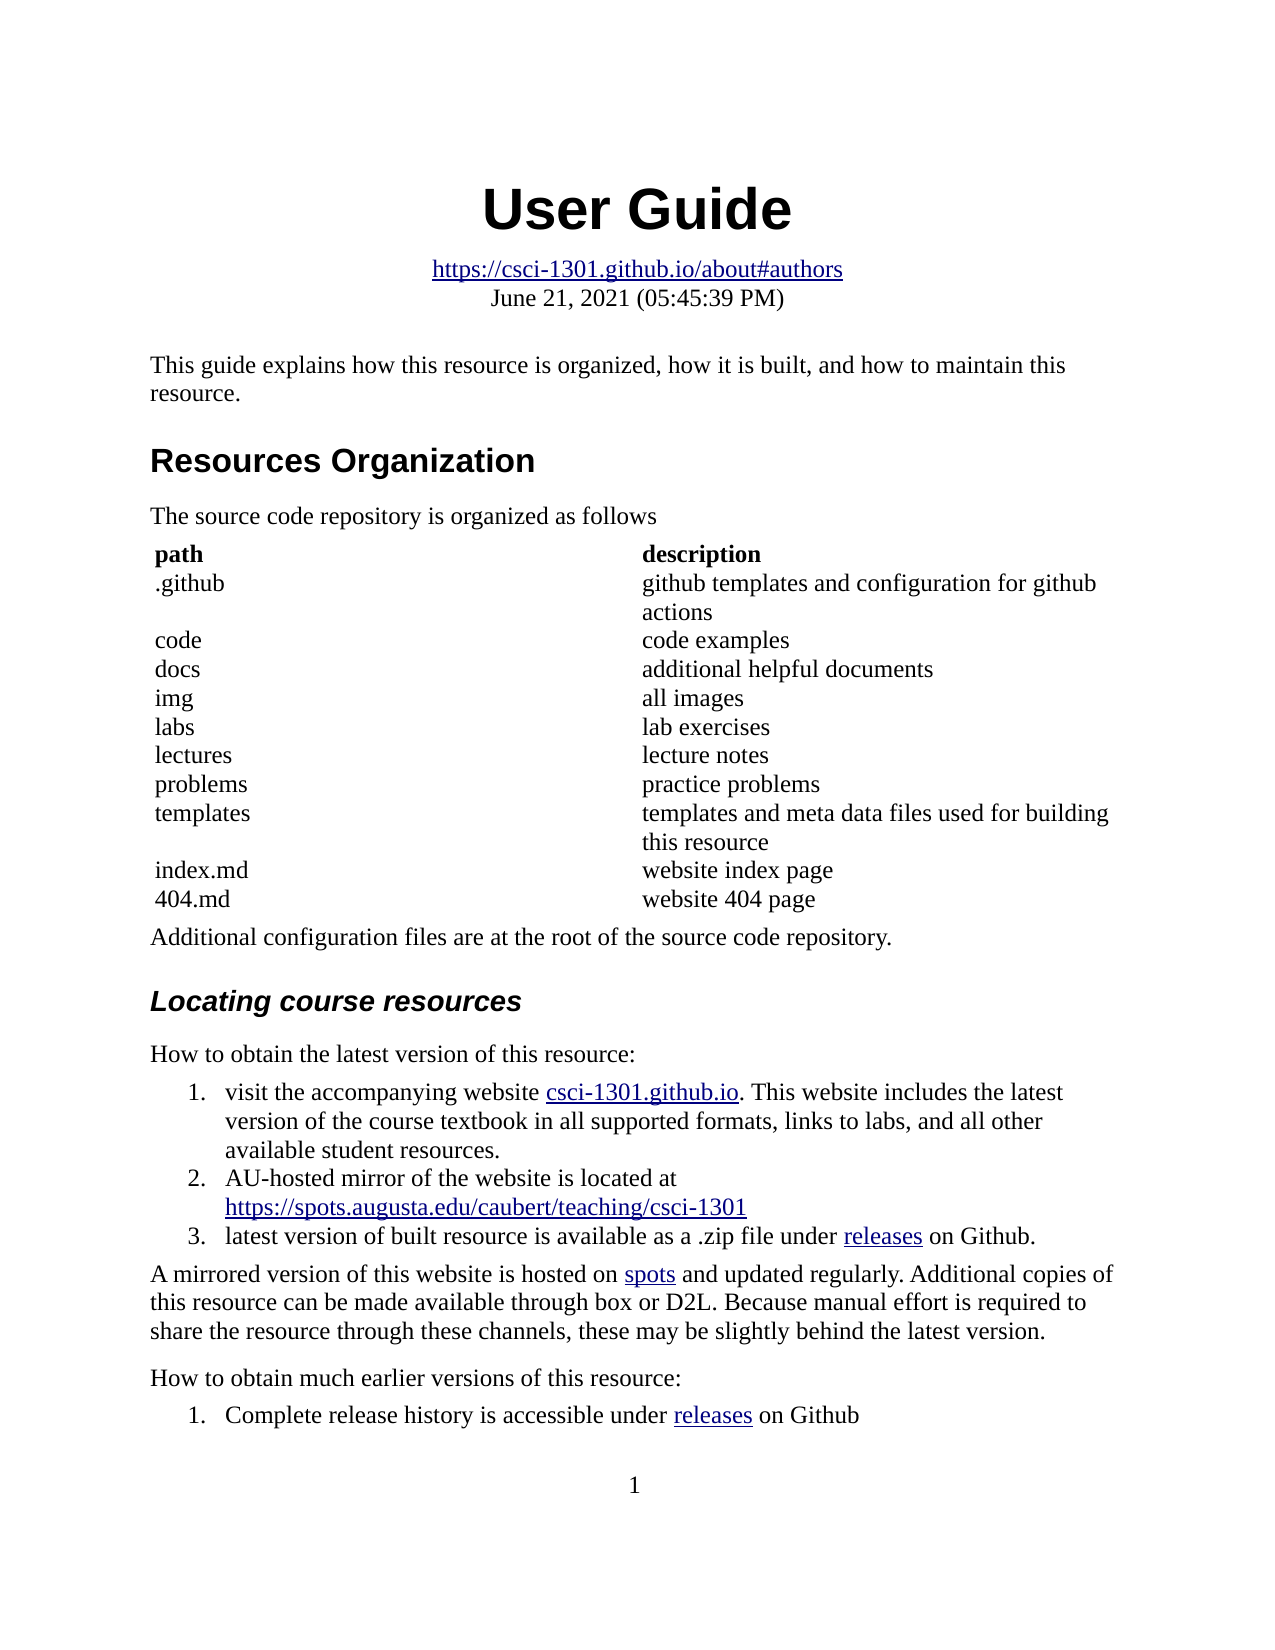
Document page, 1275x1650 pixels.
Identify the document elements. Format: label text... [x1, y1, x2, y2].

text How to obtain much earlier versions of this resource: [150, 1363, 1125, 1392]
table_cell 404.md [150, 884, 637, 913]
text This guide explains how this resource is organized, how it is built, and how to maintain this resource. [150, 350, 1125, 407]
table_header path [150, 539, 637, 568]
text A mirrored version of this website is hosted on spots and updated regularly. Additional copies of this resource can be made available through box or D2L. Because manual effort is required to share the resource through these channels, these may be slightly behind the latest version. [150, 1259, 1125, 1345]
table_cell index.md [150, 855, 637, 884]
table_cell docs [150, 654, 637, 683]
table_cell templates [150, 798, 637, 855]
text Additional configuration files are at the root of the source code repository. [150, 922, 1125, 951]
subtitle Locating course resources [150, 984, 1125, 1018]
text The source code repository is organized as follows [150, 501, 1125, 530]
table_cell website 404 page [638, 884, 1125, 913]
list visit the accompanying website csci-1301.github.io. This website includes the latest version of the course textbook in all supported formats, links to labs, and all other available student resources. [187, 1077, 1125, 1163]
list Complete release history is accessible under releases on Github [187, 1401, 1125, 1429]
table_cell .github [150, 568, 637, 625]
table_cell additional helpful documents [638, 654, 1125, 683]
table_cell code examples [638, 625, 1125, 654]
title User Guide [150, 175, 1125, 242]
subtitle Resources Organization [150, 441, 1125, 480]
table_cell practice problems [638, 769, 1125, 798]
table_cell website index page [638, 855, 1125, 884]
list AU-hosted mirror of the website is located at https://spots.augusta.edu/caubert/teaching/csci-1301 [187, 1163, 1125, 1221]
table_cell img [150, 683, 637, 712]
table_cell github templates and configuration for github actions [638, 568, 1125, 625]
table_header description [638, 539, 1125, 568]
table_cell all images [638, 683, 1125, 712]
table_cell labs [150, 712, 637, 740]
text https://csci-1301.github.io/about#authors [150, 254, 1125, 283]
table_cell problems [150, 769, 637, 798]
table_cell lab exercises [638, 712, 1125, 740]
table_cell lecture notes [638, 740, 1125, 769]
table_cell code [150, 625, 637, 654]
table_cell lectures [150, 740, 637, 769]
text June 21, 2021 (05:45:39 PM) [150, 283, 1125, 312]
list latest version of built resource is available as a .zip file under releases on Github. [187, 1221, 1125, 1250]
text How to obtain the latest version of this resource: [150, 1039, 1125, 1068]
table_cell templates and meta data files used for building this resource [638, 798, 1125, 855]
